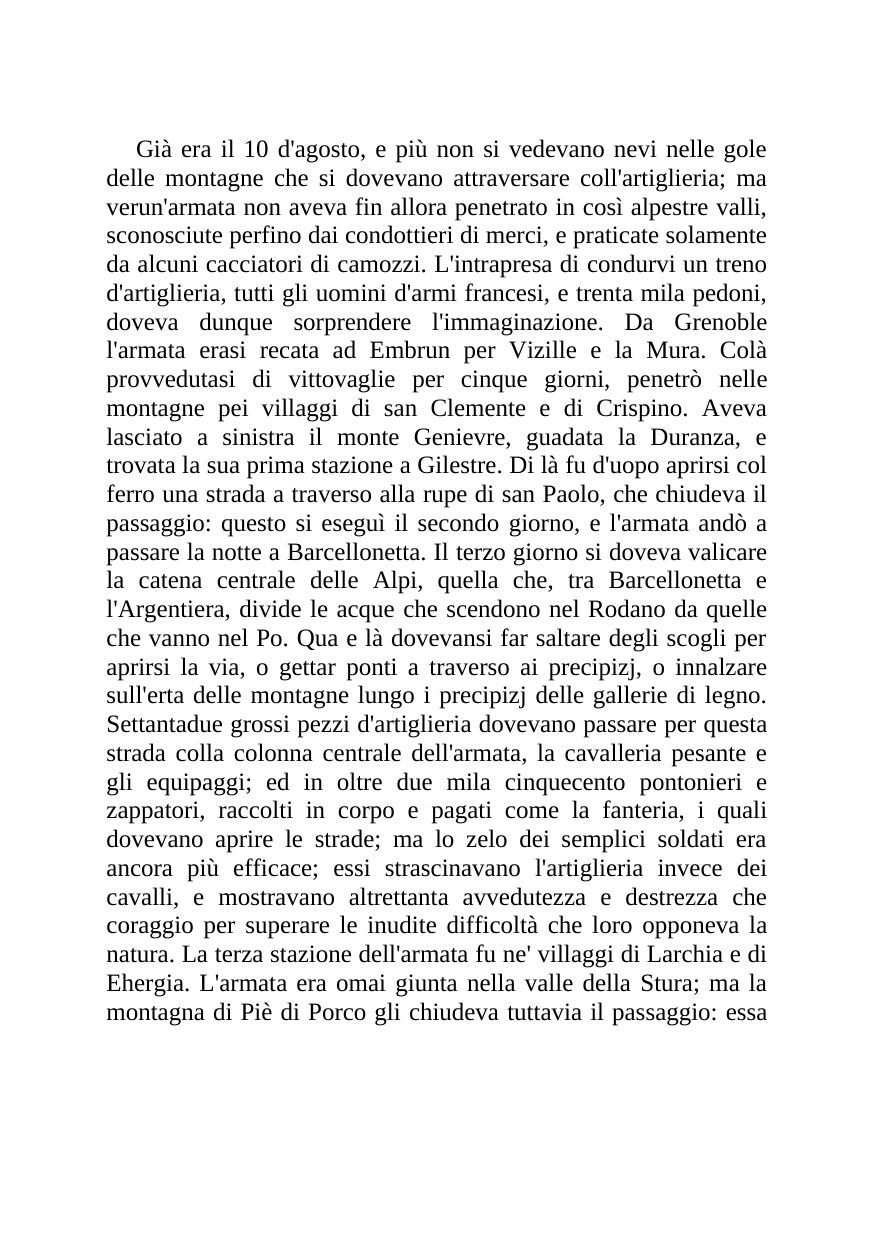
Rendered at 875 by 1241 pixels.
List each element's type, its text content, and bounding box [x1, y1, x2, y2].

text Già era il 10 d'agosto, e più non si vedevano nevi nelle gole delle montagne che si dovevano attraversare coll'artiglieria; ma verun'armata non aveva fin allora penetrato in così alpestre valli, sconosciute perfino dai condottieri di merci, e praticate solamente da alcuni cacciatori di camozzi. L'intrapresa di condurvi un treno d'artiglieria, tutti gli uomini d'armi francesi, e trenta mila pedoni, doveva dunque sorprendere l'immaginazione. Da Grenoble l'armata erasi recata ad Embrun per Vizille e la Mura. Colà provvedutasi di vittovaglie per cinque giorni, penetrò nelle montagne pei villaggi di san Clemente e di Crispino. Aveva lasciato a sinistra il monte Genievre, guadata la Duranza, e trovata la sua prima stazione a Gilestre. Di là fu d'uopo aprirsi col ferro una strada a traverso alla rupe di san Paolo, che chiudeva il passaggio: questo si eseguì il secondo giorno, e l'armata andò a passare la notte a Barcellonetta. Il terzo giorno si doveva valicare la catena centrale delle Alpi, quella che, tra Barcellonetta e l'Argentiera, divide le acque che scendono nel Rodano da quelle che vanno nel Po. Qua e là dovevansi far saltare degli scogli per aprirsi la via, o gettar ponti a traverso ai precipizj, o innalzare sull'erta delle montagne lungo i precipizj delle gallerie di legno. Settantadue grossi pezzi d'artiglieria dovevano passare per questa strada colla colonna centrale dell'armata, la cavalleria pesante e gli equipaggi; ed in oltre due mila cinquecento pontonieri e zappatori, raccolti in corpo e pagati come la fanteria, i quali dovevano aprire le strade; ma lo zelo dei semplici soldati era ancora più efficace; essi strascinavano l'artiglieria invece dei cavalli, e mostravano altrettanta avvedutezza e destrezza che coraggio per superare le inudite difficoltà che loro opponeva la natura. La terza stazione dell'armata fu ne' villaggi di Larchia e di Ehergia. L'armata era omai giunta nella valle della Stura; ma la montagna di Piè di Porco gli chiudeva tuttavia il passaggio: essa [106, 134, 768, 1026]
